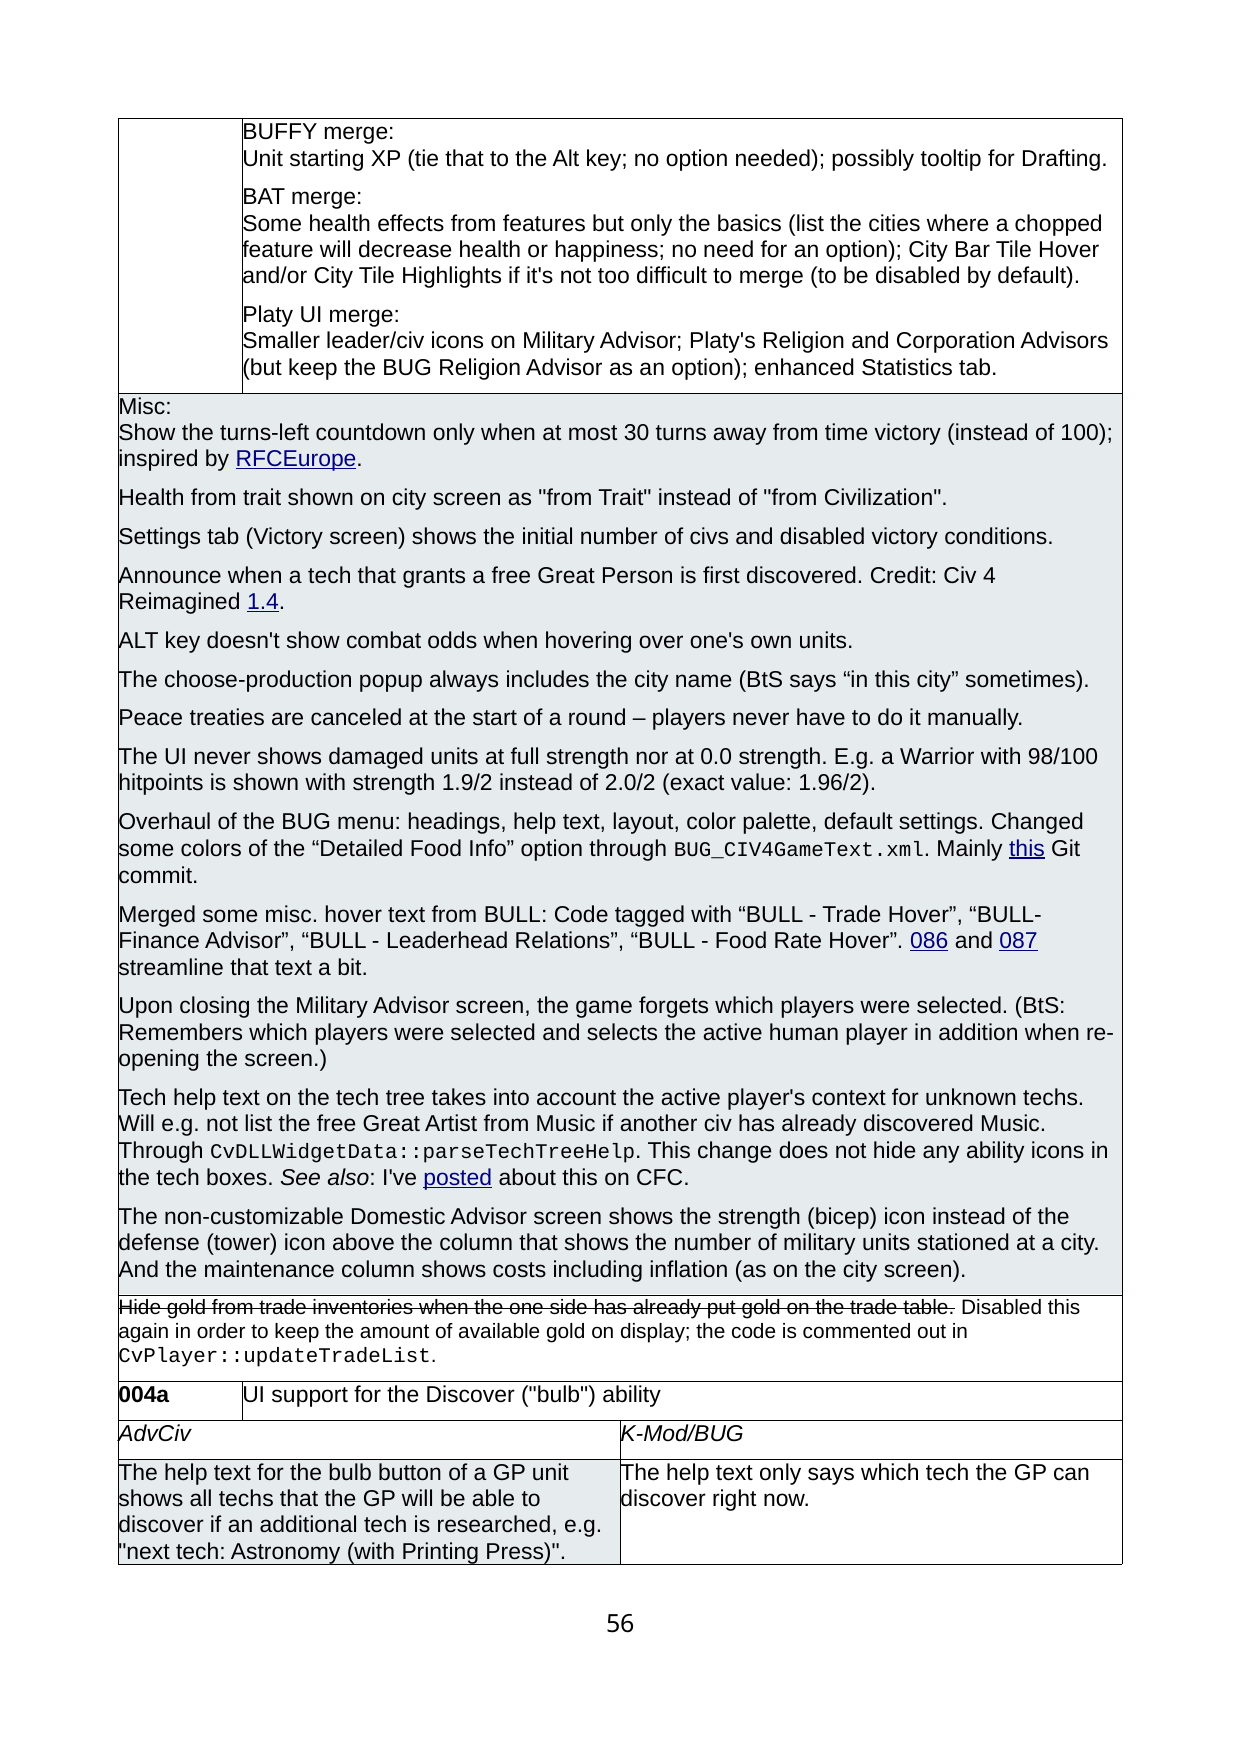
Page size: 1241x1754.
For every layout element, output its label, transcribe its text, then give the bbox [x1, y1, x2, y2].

table_cell The help text for the bulb button of a GP unit shows all techs that the GP will be able to discover if an additional tech is researched, e.g. "next tech: Astronomy (with Printing Press)". [119, 1460, 620, 1564]
table_cell Hide gold from trade inventories when the one side has already put gold on the trade table. Disabled this again in order to keep the amount of available gold on display; the code is commented out in CvPlayer::updateTradeList. [119, 1296, 1122, 1381]
table_cell The help text only says which tech the GP can discover right now. [621, 1460, 1122, 1564]
table_cell Misc: Show the turns-left countdown only when at most 30 turns away from time victory (instead of 100); inspired by RFCEurope. Health from trait shown on city screen as "from Trait" instead of "from Civilization". Settings tab (Victory screen) shows the initial number of civs and disabled victory conditions. Announce when a tech that grants a free Great Person is first discovered. Credit: Civ 4 Reimagined 1.4. ALT key doesn't show combat odds when hovering over one's own units. The choose-production popup always includes the city name (BtS says “in this city” sometimes). Peace treaties are canceled at the start of a round – players never have to do it manually. The UI never shows damaged units at full strength nor at 0.0 strength. E.g. a Warrior with 98/100 hitpoints is shown with strength 1.9/2 instead of 2.0/2 (exact value: 1.96/2). Overhaul of the BUG menu: headings, help text, layout, color palette, default settings. Changed some colors of the “Detailed Food Info” option through BUG_CIV4GameText.xml. Mainly this Git commit. Merged some misc. hover text from BULL: Code tagged with “BULL - Trade Hover”, “BULL- Finance Advisor”, “BULL - Leaderhead Relations”, “BULL - Food Rate Hover”. 086 and 087 streamline that text a bit. Upon closing the Military Advisor screen, the game forgets which players were selected. (BtS: Remembers which players were selected and selects the active human player in addition when re-opening the screen.) Tech help text on the tech tree takes into account the active player's context for unknown techs. Will e.g. not list the free Great Artist from Music if another civ has already discovered Music. Through CvDLLWidgetData::parseTechTreeHelp. This change does not hide any ability icons in the tech boxes. See also: I've posted about this on CFC. The non-customizable Domestic Advisor screen shows the strength (bicep) icon instead of the defense (tower) icon above the column that shows the number of military units stationed at a city. And the maintenance column shows costs including inflation (as on the city screen). [119, 394, 1122, 1294]
table_cell UI support for the Discover ("bulb") ability [243, 1382, 1122, 1419]
table_cell K-Mod/BUG [621, 1421, 1122, 1458]
table_cell 004a [119, 1382, 242, 1419]
table_cell [119, 119, 242, 393]
table_cell BUFFY merge: Unit starting XP (tie that to the Alt key; no option needed); possibly tooltip for Drafting. BAT merge: Some health effects from features but only the basics (list the cities where a chopped feature will decrease health or happiness; no need for an option); City Bar Tile Hover and/or City Tile Highlights if it's not too difficult to merge (to be disabled by default). Platy UI merge: Smaller leader/civ icons on Military Advisor; Platy's Religion and Corporation Advisors (but keep the BUG Religion Advisor as an option); enhanced Statistics tab. [243, 119, 1122, 393]
table_cell AdvCiv [119, 1421, 620, 1458]
